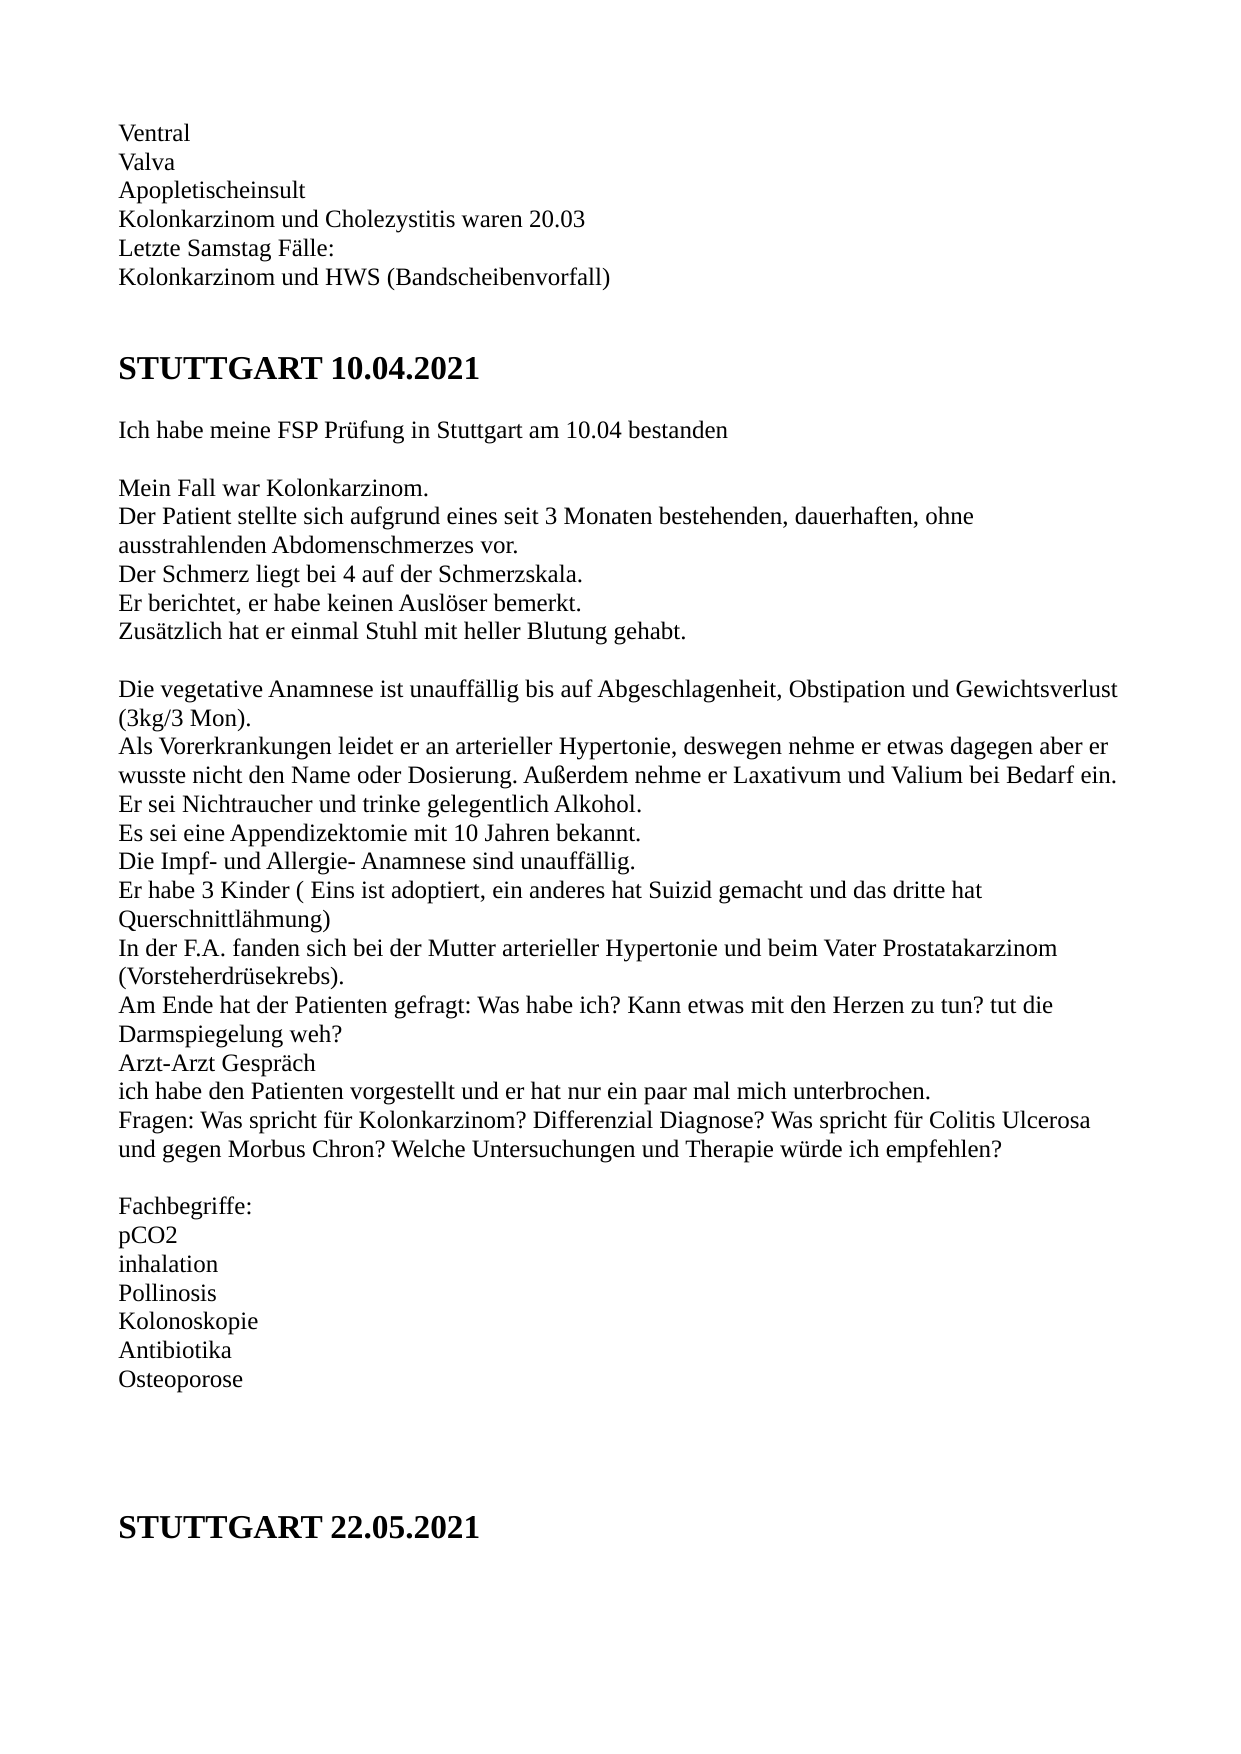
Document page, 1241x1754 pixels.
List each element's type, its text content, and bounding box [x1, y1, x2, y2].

text Ich habe meine FSP Prüfung in Stuttgart am 10.04 bestanden [118, 415, 1122, 444]
text Der Patient stellte sich aufgrund eines seit 3 Monaten bestehenden, dauerhaften, ohne ausstrahlenden Abdomenschmerzes vor. [118, 501, 1122, 559]
text STUTTGART 10.04.2021 [118, 348, 1122, 386]
text Fragen: Was spricht für Kolonkarzinom? Differenzial Diagnose? Was spricht für Colitis Ulcerosa und gegen Morbus Chron? Welche Untersuchungen und Therapie würde ich empfehlen? [118, 1105, 1122, 1163]
text Ventral [118, 118, 1122, 147]
text Mein Fall war Kolonkarzinom. [118, 473, 1122, 501]
text ich habe den Patienten vorgestellt und er hat nur ein paar mal mich unterbrochen. [118, 1076, 1122, 1105]
text Osteoporose [118, 1364, 1122, 1393]
text Pollinosis [118, 1278, 1122, 1306]
text Valva [118, 147, 1122, 176]
text Die vegetative Anamnese ist unauffällig bis auf Abgeschlagenheit, Obstipation und Gewichtsverlust (3kg/3 Mon). [118, 674, 1122, 731]
text Letzte Samstag Fälle: [118, 233, 1122, 262]
text Kolonkarzinom und Cholezystitis waren 20.03 [118, 204, 1122, 233]
text Kolonkarzinom und HWS (Bandscheibenvorfall) [118, 262, 1122, 291]
text Er sei Nichtraucher und trinke gelegentlich Alkohol. [118, 789, 1122, 818]
text Er berichtet, er habe keinen Auslöser bemerkt. [118, 588, 1122, 616]
text inhalation [118, 1249, 1122, 1278]
text In der F.A. fanden sich bei der Mutter arterieller Hypertonie und beim Vater Prostatakarzinom (Vorsteherdrüsekrebs). [118, 933, 1122, 990]
text STUTTGART 22.05.2021 [118, 1508, 1122, 1546]
text Apopletischeinsult [118, 176, 1122, 204]
text Die Impf- und Allergie- Anamnese sind unauffällig. [118, 846, 1122, 875]
text ­ [118, 1575, 1122, 1603]
text Kolonoskopie [118, 1306, 1122, 1335]
text Er habe 3 Kinder ( Eins ist adoptiert, ein anderes hat Suizid gemacht und das dritte hat Querschnittlähmung) [118, 875, 1122, 933]
text Fachbegriffe: [118, 1191, 1122, 1220]
text Am Ende hat der Patienten gefragt: Was habe ich? Kann etwas mit den Herzen zu tun? tut die Darmspiegelung weh? [118, 990, 1122, 1048]
text Antibiotika [118, 1335, 1122, 1364]
text pCO2 [118, 1220, 1122, 1249]
text Als Vorerkrankungen leidet er an arterieller Hypertonie, deswegen nehme er etwas dagegen aber er wusste nicht den Name oder Dosierung. Außerdem nehme er Laxativum und Valium bei Bedarf ein. [118, 731, 1122, 789]
text Arzt-Arzt Gespräch [118, 1048, 1122, 1076]
text Zusätzlich hat er einmal Stuhl mit heller Blutung gehabt. [118, 616, 1122, 645]
text Der Schmerz liegt bei 4 auf der Schmerzskala. [118, 559, 1122, 588]
text Es sei eine Appendizektomie mit 10 Jahren bekannt. [118, 818, 1122, 846]
